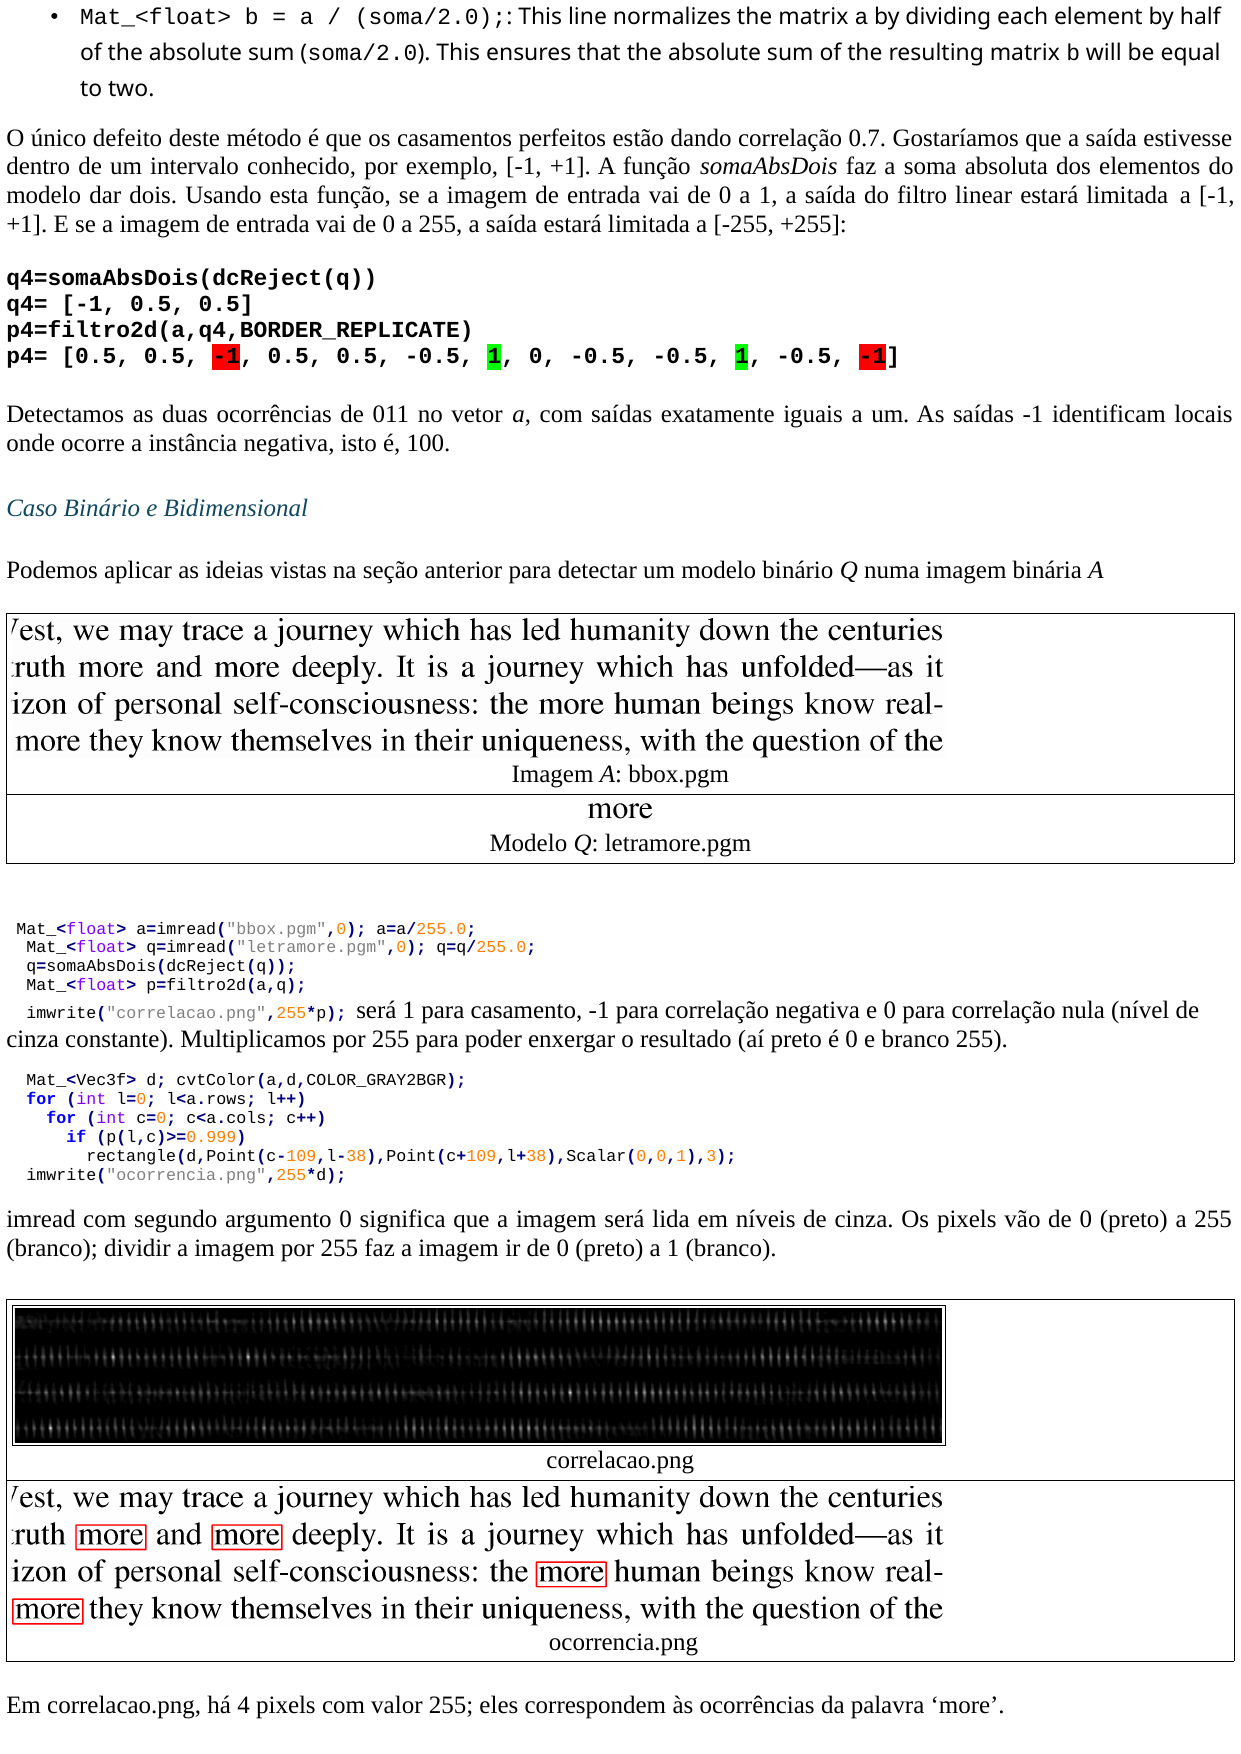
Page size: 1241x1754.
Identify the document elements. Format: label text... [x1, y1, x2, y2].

text q4=somaAbsDois(dcReject(q)) [6, 266, 1234, 292]
text Detectamos as duas ocorrências de 011 no vetor a, com saídas exatamente iguais a um. As saídas -1 identificam locais onde ocorre a instância negativa, isto é, 100. [6, 399, 1234, 456]
text q4= [-1, 0.5, 0.5] [6, 292, 1234, 318]
table_header correlacao.png [7, 1300, 1234, 1480]
text Mat_<float> q=imread("letramore.pgm",0); q=q/255.0; [6, 939, 1234, 958]
picture [11, 1486, 945, 1627]
text imwrite("ocorrencia.png",255*d); [6, 1166, 1234, 1185]
text p4=filtro2d(a,q4,BORDER_REPLICATE) [6, 318, 1234, 344]
picture [14, 1308, 942, 1443]
picture [585, 799, 655, 823]
text Mat_<Vec3f> d; cvtColor(a,d,COLOR_GRAY2BGR); [6, 1072, 1234, 1091]
text if (p(l,c)>=0.999) [6, 1128, 1234, 1147]
table_cell Modelo Q: letramore.pgm [7, 795, 1234, 863]
text for (int l=0; l<a.rows; l++) [6, 1091, 1234, 1110]
table_header Imagem A: bbox.pgm [7, 614, 1234, 793]
text p4= [0.5, 0.5, -1, 0.5, 0.5, -0.5, 1, 0, -0.5, -0.5, 1, -0.5, -1] [6, 344, 1234, 370]
list Mat_<float> b = a / (soma/2.0);: This line normalizes the matrix a by dividing each element by half of the absolute sum (soma/2.0). This ensures that the absolute sum of the resulting matrix b will be equal to two. [50, 0, 1234, 103]
text for (int c=0; c<a.cols; c++) [6, 1110, 1234, 1128]
text Podemos aplicar as ideias vistas na seção anterior para detectar um modelo binário Q numa imagem binária A [6, 555, 1234, 584]
text Mat_<float> p=filtro2d(a,q); [6, 977, 1234, 996]
text Mat_<float> a=imread("bbox.pgm",0); a=a/255.0; [6, 920, 1234, 939]
picture [11, 618, 945, 759]
text Em correlacao.png, há 4 pixels com valor 255; eles correspondem às ocorrências da palavra ‘more’. [6, 1690, 1234, 1719]
text imread com segundo argumento 0 significa que a imagem será lida em níveis de cinza. Os pixels vão de 0 (preto) a 255 (branco); dividir a imagem por 255 faz a imagem ir de 0 (preto) a 1 (branco). [6, 1204, 1234, 1261]
table_cell ocorrencia.png [7, 1481, 1234, 1661]
text O único defeito deste método é que os casamentos perfeitos estão dando correlação 0.7. Gostaríamos que a saída estivesse dentro de um intervalo conhecido, por exemplo, [-1, +1]. A função somaAbsDois faz a soma absoluta dos elementos do modelo dar dois. Usando esta função, se a imagem de entrada vai de 0 a 1, a saída do filtro linear estará limitada a [-1, +1]. E se a imagem de entrada vai de 0 a 255, a saída estará limitada a [-255, +255]: [6, 123, 1234, 238]
subtitle Caso Binário e Bidimensional [6, 493, 1234, 522]
text imwrite("correlacao.png",255*p); será 1 para casamento, -1 para correlação negativa e 0 para correlação nula (nível de cinza constante). Multiplicamos por 255 para poder enxergar o resultado (aí preto é 0 e branco 255). [6, 996, 1234, 1053]
text rectangle(d,Point(c-109,l-38),Point(c+109,l+38),Scalar(0,0,1),3); [6, 1147, 1234, 1166]
text q=somaAbsDois(dcReject(q)); [6, 958, 1234, 977]
